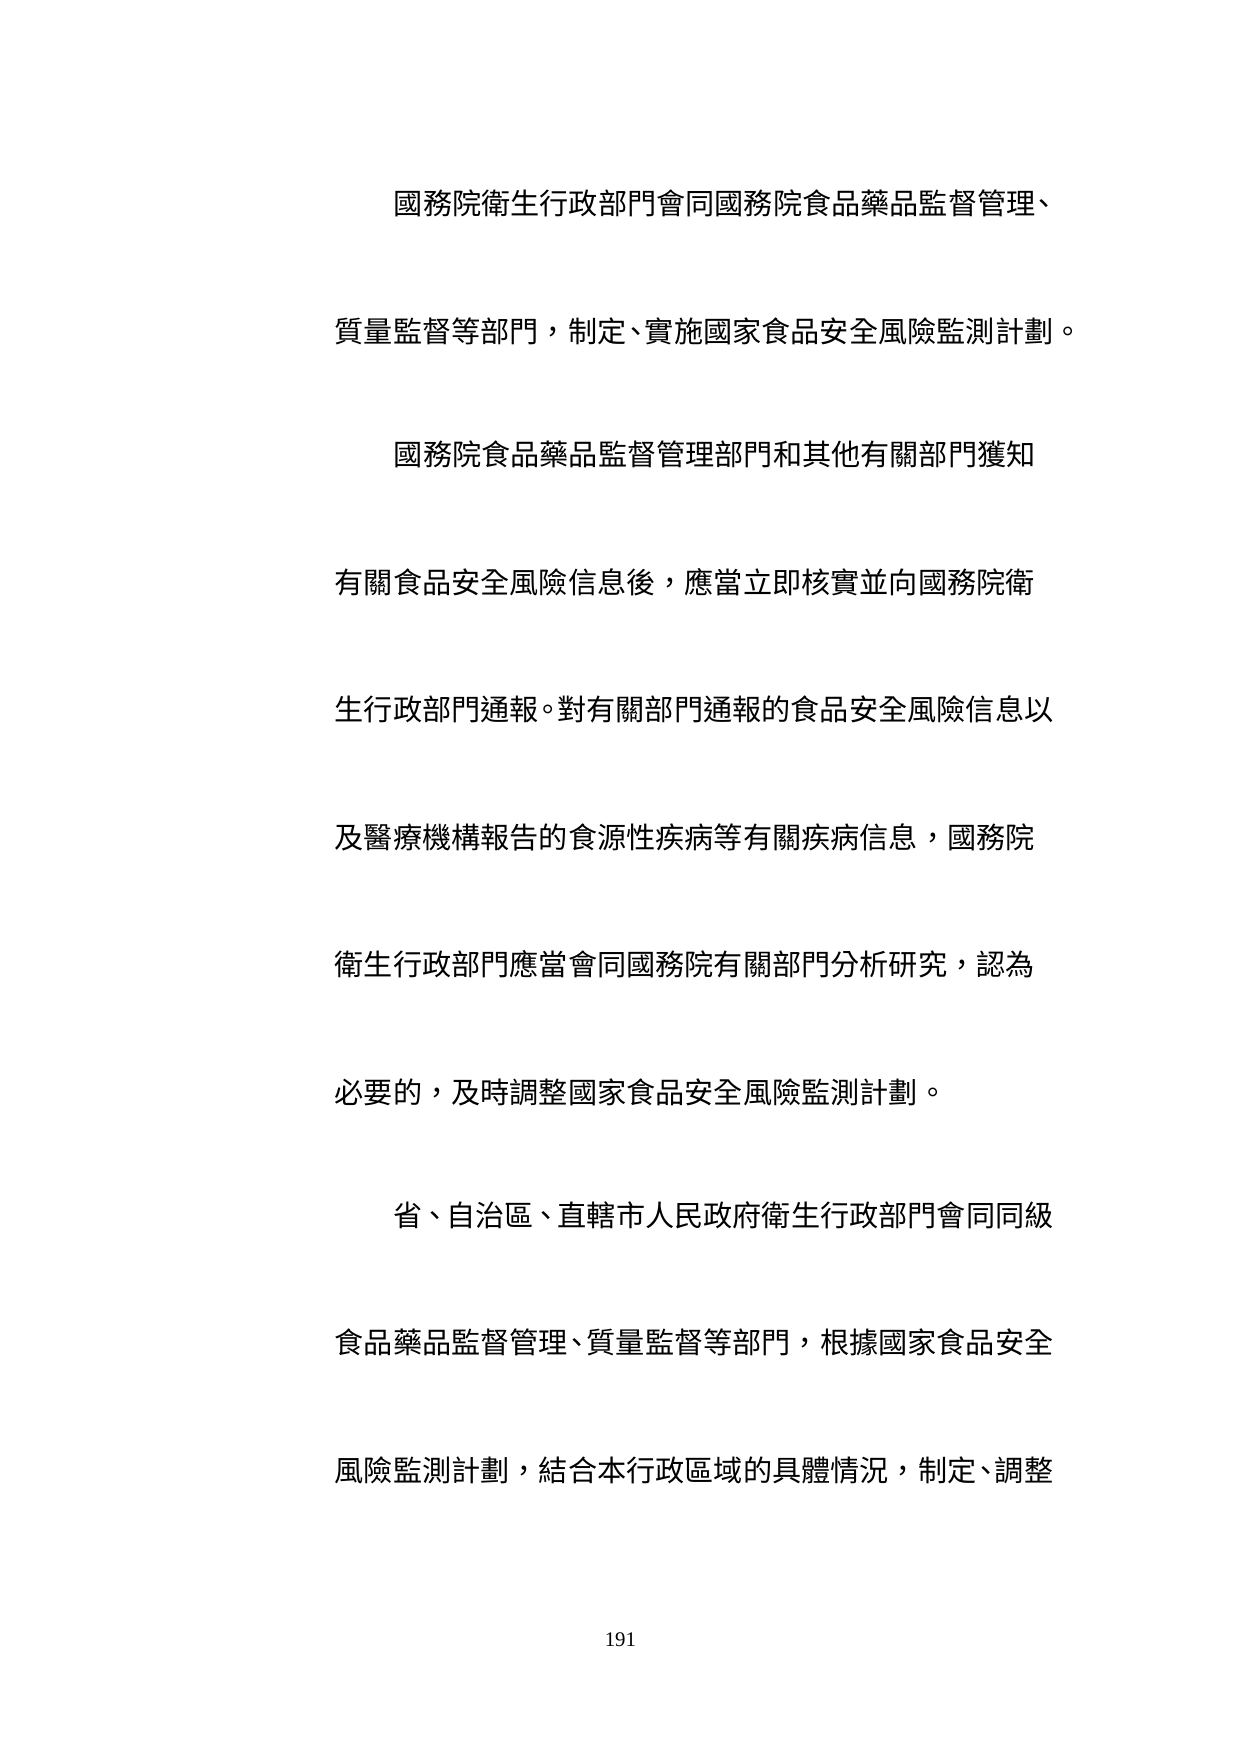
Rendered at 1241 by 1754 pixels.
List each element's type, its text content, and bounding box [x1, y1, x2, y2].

subtitle 省、自治區、直轄市人民政府衛生行政部門會同同級食品藥品監督管理、質量監督等部門，根據國家食品安全風險監測計劃，結合本行政區域的具體情況，制定、調整 [334, 1176, 1053, 1506]
subtitle 國務院食品藥品監督管理部門和其他有關部門獲知有關食品安全風險信息後，應當立即核實並向國務院衛生行政部門通報。對有關部門通報的食品安全風險信息以及醫療機構報告的食源性疾病等有關疾病信息，國務院衛生行政部門應當會同國務院有關部門分析研究，認為必要的，及時調整國家食品安全風險監測計劃。 [334, 415, 1053, 1128]
subtitle 國務院衛生行政部門會同國務院食品藥品監督管理、質量監督等部門，制定、實施國家食品安全風險監測計劃。 [334, 164, 1053, 367]
